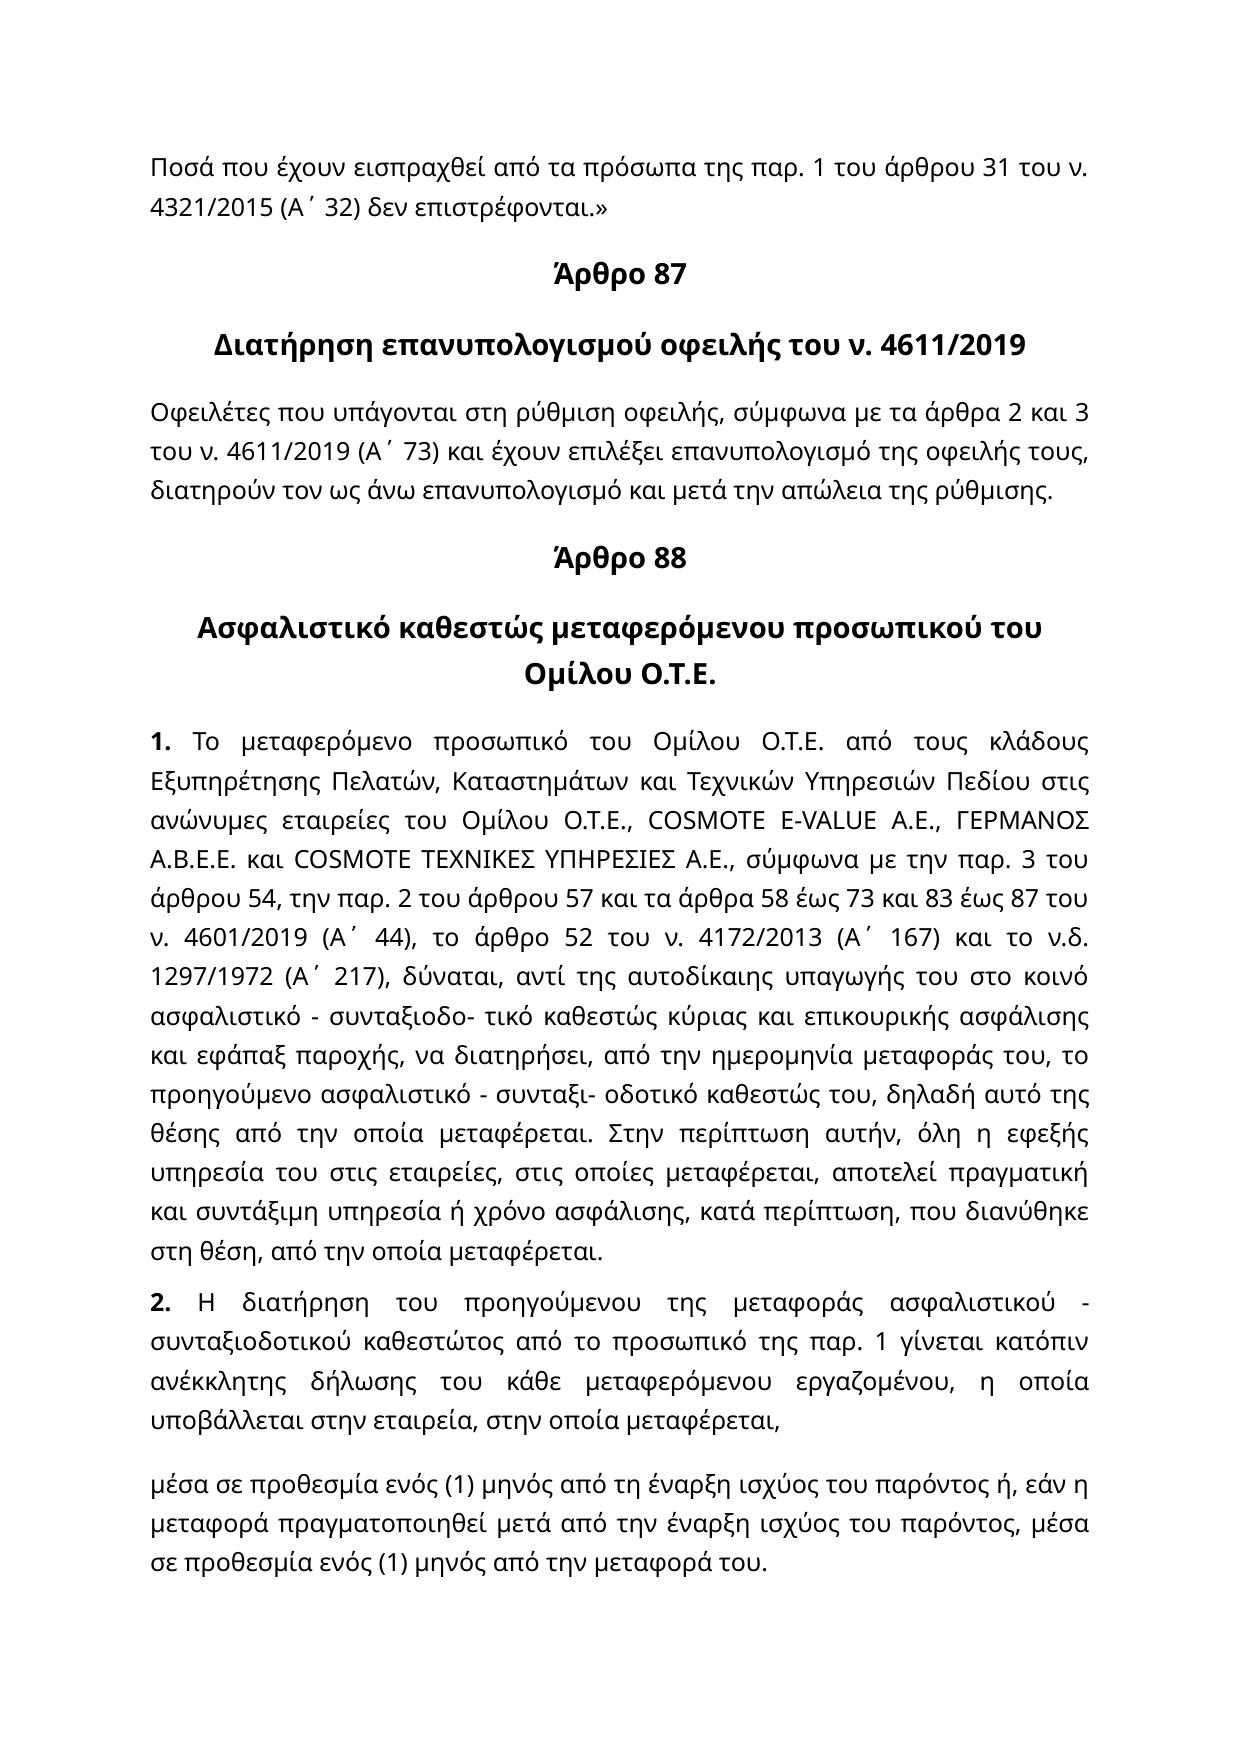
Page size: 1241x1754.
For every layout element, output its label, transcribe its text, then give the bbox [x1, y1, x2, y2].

text 2. Η διατήρηση του προηγούμενου της μεταφοράς ασφαλιστικού - συνταξιοδοτικού καθεστώτος από το προσωπικό της παρ. 1 γίνεται κατόπιν ανέκκλητης δήλωσης του κάθε μεταφερόμενου εργαζομένου, η οποία υποβάλλεται στην εταιρεία, στην οποία μεταφέρεται, [150, 1285, 1090, 1436]
subtitle Ασφαλιστικό καθεστώς μεταφερόμενου προσωπικού του Ομίλου Ο.Τ.Ε. [150, 608, 1090, 693]
text 1. Το μεταφερόμενο προσωπικό του Ομίλου Ο.Τ.Ε. από τους κλάδους Εξυπηρέτησης Πελατών, Καταστημάτων και Τεχνικών Υπηρεσιών Πεδίου στις ανώνυμες εταιρείες του Ομίλου Ο.Τ.Ε., COSMOTΕ E-VALUE A.E., ΓΕΡΜΑΝΟΣ Α.Β.Ε.Ε. και COSMOTE ΤΕΧΝΙΚΕΣ ΥΠΗΡΕΣΙΕΣ A.E., σύμφωνα με την παρ. 3 του άρθρου 54, την παρ. 2 του άρθρου 57 και τα άρθρα 58 έως 73 και 83 έως 87 του ν. 4601/2019 (Α΄ 44), το άρθρο 52 του ν. 4172/2013 (Α΄ 167) και το ν.δ. 1297/1972 (Α΄ 217), δύναται, αντί της αυτοδίκαιης υπαγωγής του στο κοινό ασφαλιστικό - συνταξιοδο- τικό καθεστώς κύριας και επικουρικής ασφάλισης και εφάπαξ παροχής, να διατηρήσει, από την ημερομηνία μεταφοράς του, το προηγούμενο ασφαλιστικό - συνταξι- οδοτικό καθεστώς του, δηλαδή αυτό της θέσης από την οποία μεταφέρεται. Στην περίπτωση αυτήν, όλη η εφεξής υπηρεσία του στις εταιρείες, στις οποίες μεταφέρεται, αποτελεί πραγματική και συντάξιμη υπηρεσία ή χρόνο ασφάλισης, κατά περίπτωση, που διανύθηκε στη θέση, από την οποία μεταφέρεται. [150, 724, 1090, 1267]
text Ποσά που έχουν εισπραχθεί από τα πρόσωπα της παρ. 1 του άρθρου 31 του ν. 4321/2015 (A΄ 32) δεν επιστρέφονται.» [150, 150, 1090, 223]
subtitle Διατήρηση επανυπολογισμού οφειλής του ν. 4611/2019 [150, 324, 1090, 364]
text Οφειλέτες που υπάγονται στη ρύθμιση οφειλής, σύμφωνα με τα άρθρα 2 και 3 του ν. 4611/2019 (Α΄ 73) και έχουν επιλέξει επανυπολογισμό της οφειλής τους, διατηρούν τον ως άνω επανυπολογισμό και μετά την απώλεια της ρύθμισης. [150, 394, 1090, 507]
subtitle Άρθρο 87 [150, 253, 1090, 293]
subtitle Άρθρο 88 [150, 537, 1090, 577]
text μέσα σε προθεσμία ενός (1) μηνός από τη έναρξη ισχύος του παρόντος ή, εάν η μεταφορά πραγματοποιηθεί μετά από την έναρξη ισχύος του παρόντος, μέσα σε προθεσμία ενός (1) μηνός από την μεταφορά του. [150, 1466, 1090, 1579]
